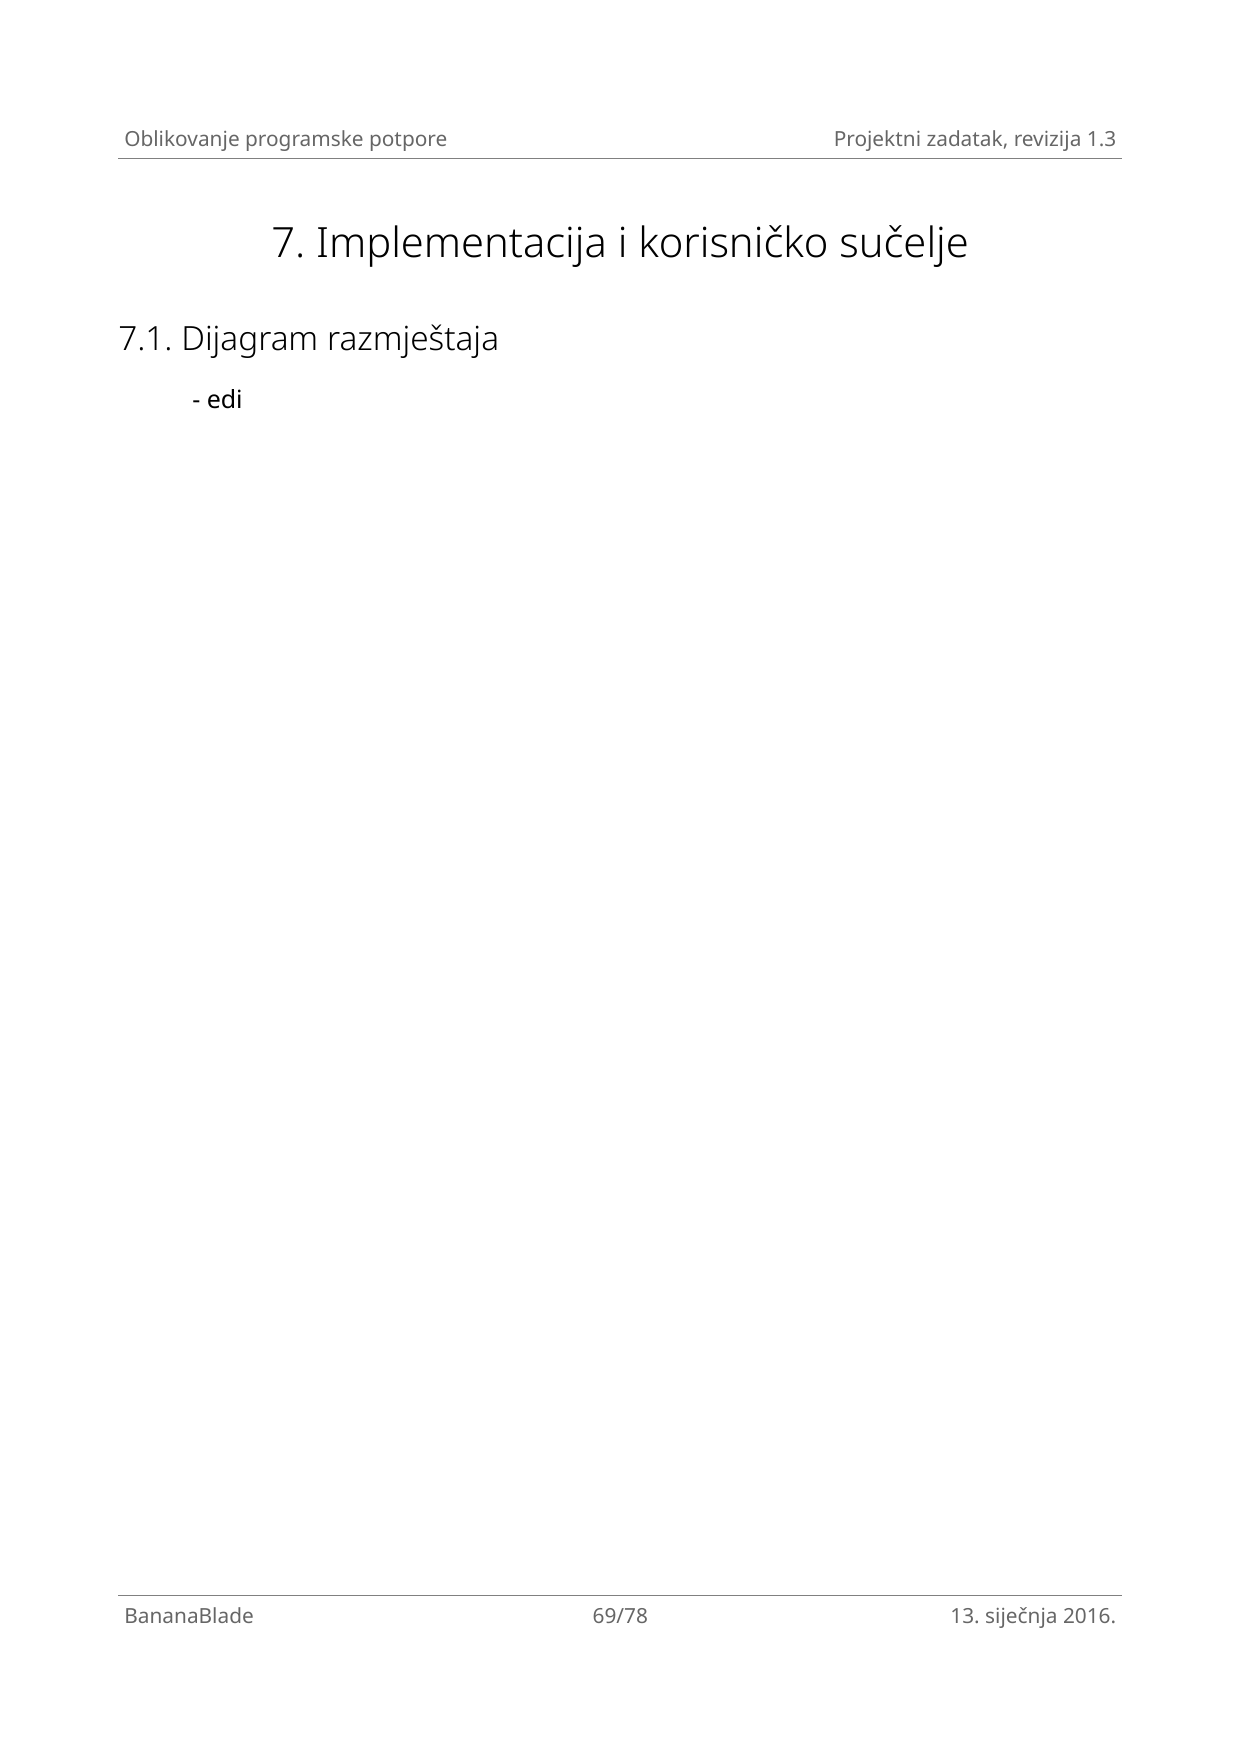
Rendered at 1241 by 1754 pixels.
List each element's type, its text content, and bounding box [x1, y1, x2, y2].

text - edi [118, 381, 1122, 416]
subtitle 7.1. Dijagram razmještaja [118, 314, 1122, 360]
subtitle 7. Implementacija i korisničko sučelje [118, 213, 1122, 270]
